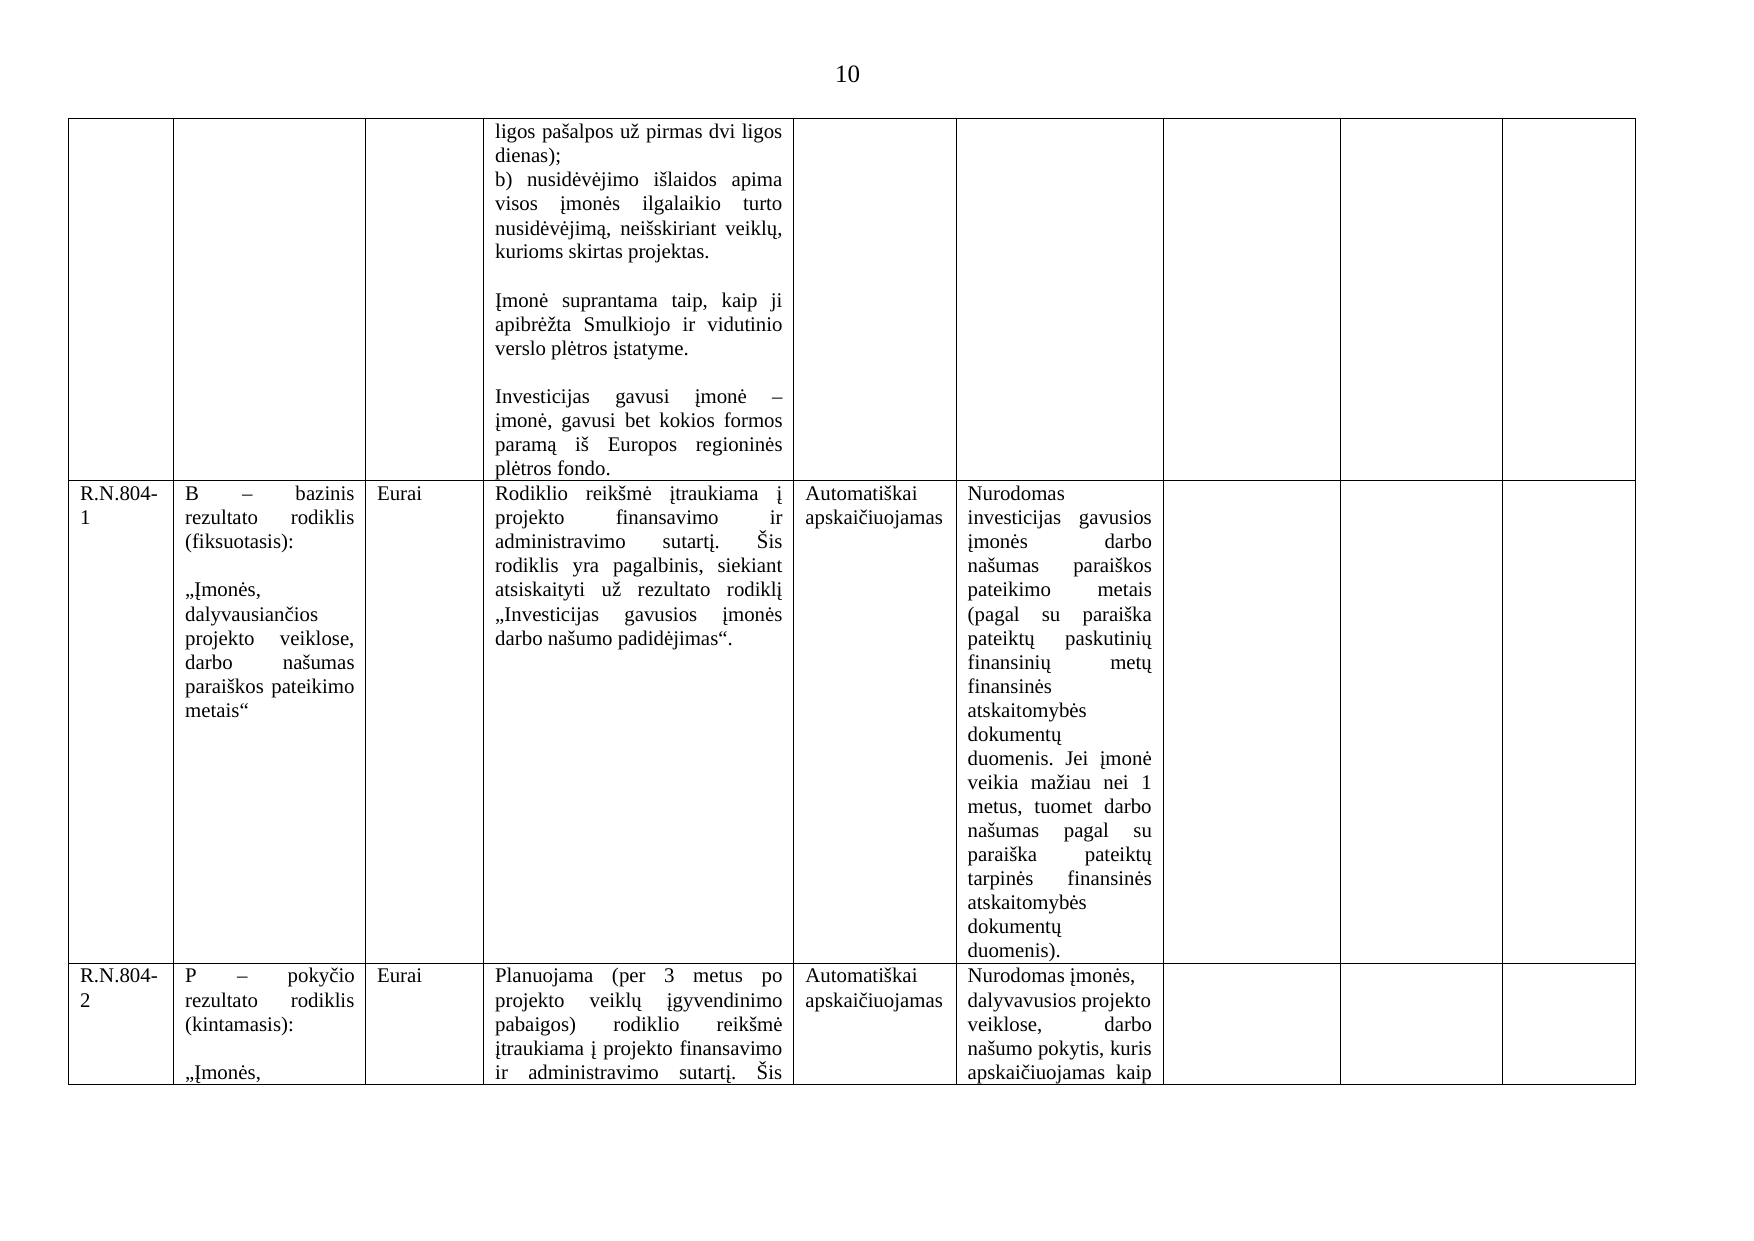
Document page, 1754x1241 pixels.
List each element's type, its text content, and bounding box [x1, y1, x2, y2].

table_cell [1503, 481, 1635, 962]
table_cell [1164, 481, 1340, 962]
table_cell ligos pašalpos už pirmas dvi ligos dienas); b) nusidėvėjimo išlaidos apima visos įmonės ilgalaikio turto nusidėvėjimą, neišskiriant veiklų, kurioms skirtas projektas. Įmonė suprantama taip, kaip ji apibrėžta Smulkiojo ir vidutinio verslo plėtros įstatyme. Investicijas gavusi įmonė – įmonė, gavusi bet kokios formos paramą iš Europos regioninės plėtros fondo. [484, 119, 793, 480]
table_cell Nurodomas investicijas gavusios įmonės darbo našumas paraiškos pateikimo metais (pagal su paraiška pateiktų paskutinių finansinių metų finansinės atskaitomybės dokumentų duomenis. Jei įmonė veikia mažiau nei 1 metus, tuomet darbo našumas pagal su paraiška pateiktų tarpinės finansinės atskaitomybės dokumentų duomenis). [957, 481, 1163, 962]
table_cell Automatiškai apskaičiuojamas [794, 964, 956, 1084]
table_cell Automatiškai apskaičiuojamas [794, 481, 956, 962]
table_cell [366, 119, 483, 480]
table_cell [794, 119, 956, 480]
table_cell [1164, 119, 1340, 480]
table_cell Eurai [366, 481, 483, 962]
table_cell P – pokyčio rezultato rodiklis (kintamasis): „Įmonės, [174, 964, 365, 1084]
table_cell R.N.804-2 [69, 964, 173, 1084]
table_cell Eurai [366, 964, 483, 1084]
table_cell B – bazinis rezultato rodiklis (fiksuotasis): „Įmonės, dalyvausiančios projekto veiklose, darbo našumas paraiškos pateikimo metais“ [174, 481, 365, 962]
table_cell [1341, 119, 1502, 480]
table_cell [1164, 964, 1340, 1084]
table_cell [174, 119, 365, 480]
table_cell Rodiklio reikšmė įtraukiama į projekto finansavimo ir administravimo sutartį. Šis rodiklis yra pagalbinis, siekiant atsiskaityti už rezultato rodiklį „Investicijas gavusios įmonės darbo našumo padidėjimas“. [484, 481, 793, 962]
table_cell R.N.804-1 [69, 481, 173, 962]
table_cell [1341, 481, 1502, 962]
table_cell Nurodomas įmonės, dalyvavusios projekto veiklose, darbo našumo pokytis, kuris apskaičiuojamas kaip [957, 964, 1163, 1084]
table_cell [957, 119, 1163, 480]
table_cell [1341, 964, 1502, 1084]
table_cell [1503, 964, 1635, 1084]
table_cell [1503, 119, 1635, 480]
table_cell Planuojama (per 3 metus po projekto veiklų įgyvendinimo pabaigos) rodiklio reikšmė įtraukiama į projekto finansavimo ir administravimo sutartį. Šis [484, 964, 793, 1084]
table_cell [69, 119, 173, 480]
